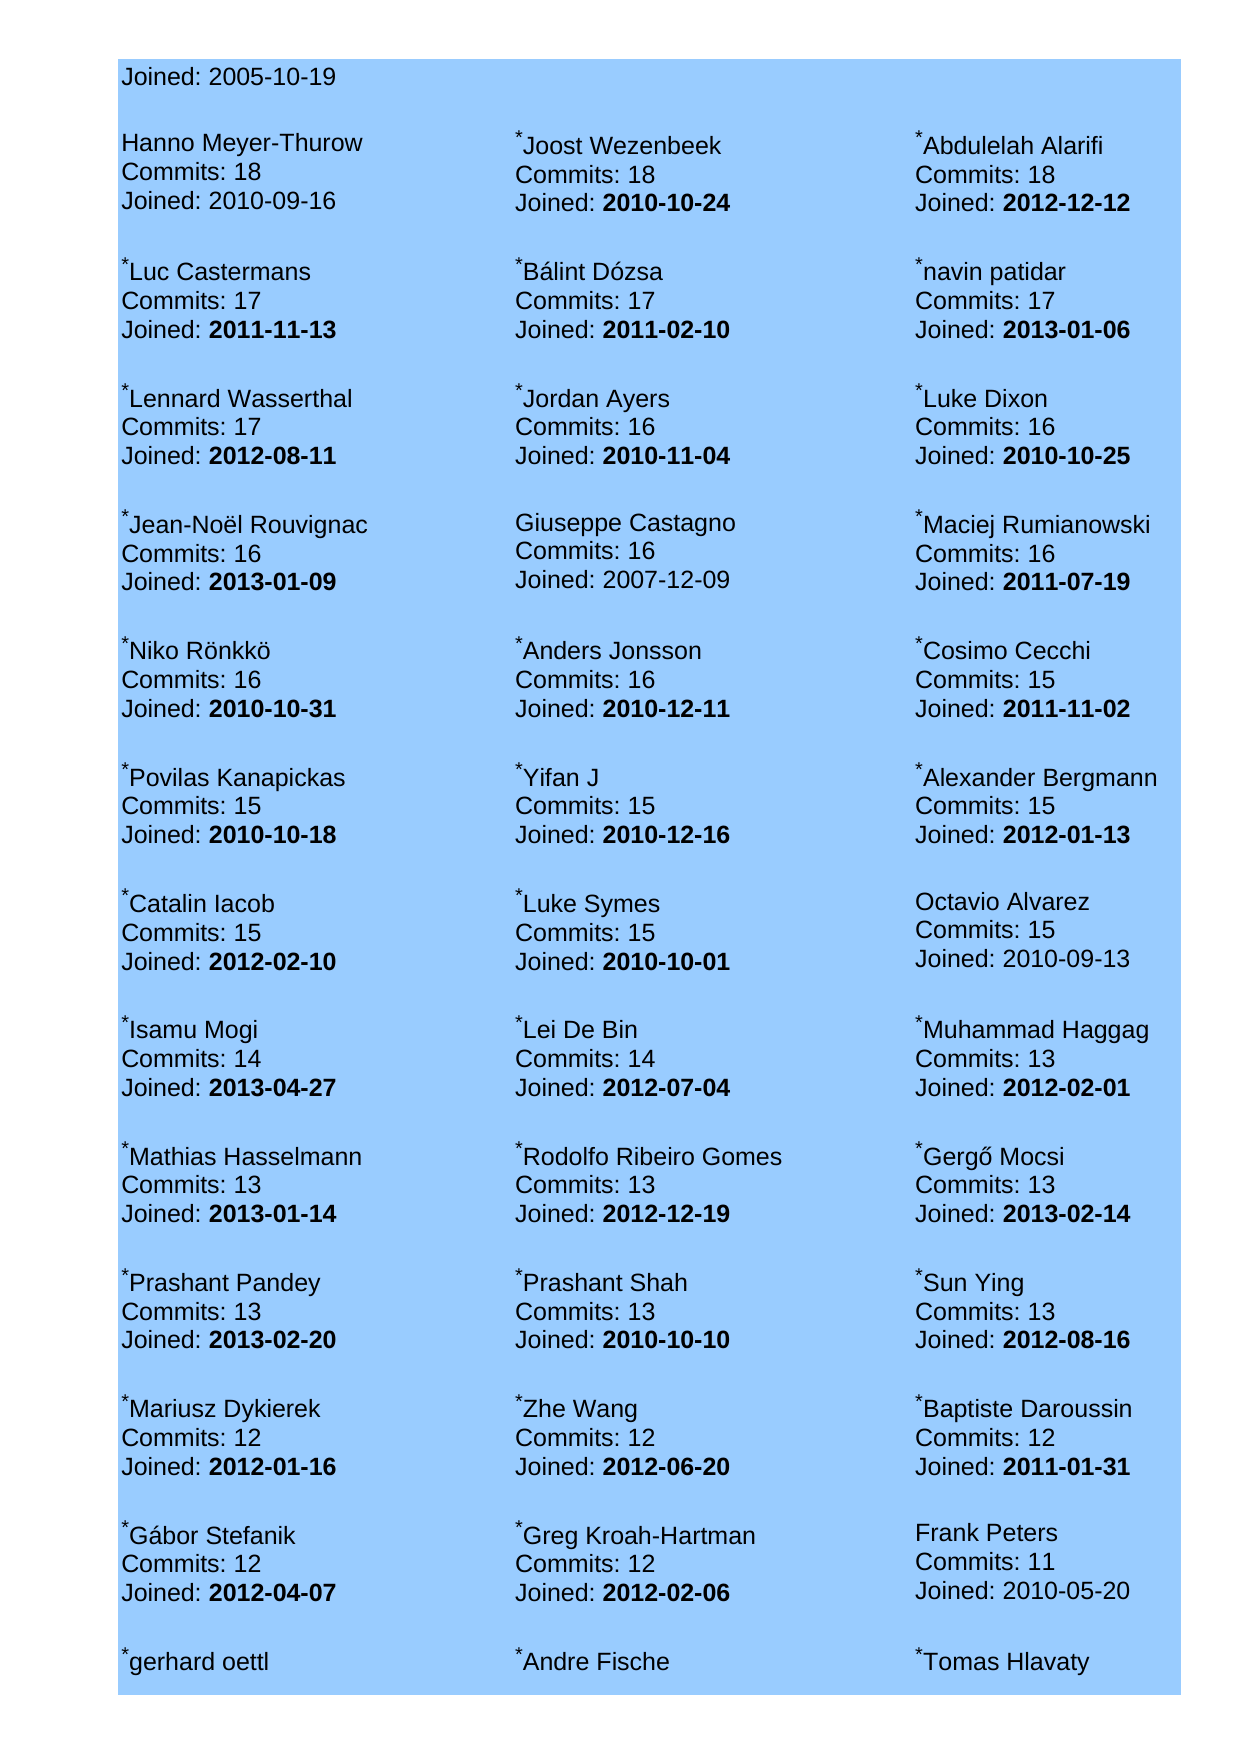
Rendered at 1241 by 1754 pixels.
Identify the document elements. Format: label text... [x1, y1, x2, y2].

table_cell *Lei De Bin Commits: 14 Joined: 2012-07-04 [512, 1008, 912, 1134]
table_cell *Abdulelah Alarifi Commits: 18 Joined: 2012-12-12 [912, 123, 1240, 249]
table_cell *Rodolfo Ribeiro Gomes Commits: 13 Joined: 2012-12-19 [512, 1134, 912, 1260]
table_cell *Prashant Shah Commits: 13 Joined: 2010-10-10 [512, 1260, 912, 1387]
table_cell *Greg Kroah-Hartman Commits: 12 Joined: 2012-02-06 [512, 1513, 912, 1639]
table_cell Joined: 2005-10-19 [118, 59, 512, 123]
table_cell [912, 59, 1240, 123]
table_cell *Sun Ying Commits: 13 Joined: 2012-08-16 [912, 1260, 1240, 1387]
table_cell *Yifan J Commits: 15 Joined: 2010-12-16 [512, 755, 912, 881]
table_cell *Bálint Dózsa Commits: 17 Joined: 2011-02-10 [512, 250, 912, 376]
table_cell *Gábor Stefanik Commits: 12 Joined: 2012-04-07 [118, 1513, 512, 1639]
table_cell *Maciej Rumianowski Commits: 16 Joined: 2011-07-19 [912, 502, 1240, 628]
table_cell *Mathias Hasselmann Commits: 13 Joined: 2013-01-14 [118, 1134, 512, 1260]
table_cell Octavio Alvarez Commits: 15 Joined: 2010-09-13 [912, 881, 1240, 1008]
table_cell *Baptiste Daroussin Commits: 12 Joined: 2011-01-31 [912, 1387, 1240, 1513]
table_cell *Joost Wezenbeek Commits: 18 Joined: 2010-10-24 [512, 123, 912, 249]
table_cell *Prashant Pandey Commits: 13 Joined: 2013-02-20 [118, 1260, 512, 1387]
table_cell [512, 59, 912, 123]
table_cell Hanno Meyer-Thurow Commits: 18 Joined: 2010-09-16 [118, 123, 512, 249]
table_cell *Cosimo Cecchi Commits: 15 Joined: 2011-11-02 [912, 629, 1240, 755]
table_cell Frank Peters Commits: 11 Joined: 2010-05-20 [912, 1513, 1240, 1639]
table_cell *Povilas Kanapickas Commits: 15 Joined: 2010-10-18 [118, 755, 512, 881]
table_cell *gerhard oettl [118, 1639, 512, 1679]
table_cell *Anders Jonsson Commits: 16 Joined: 2010-12-11 [512, 629, 912, 755]
table_cell Giuseppe Castagno Commits: 16 Joined: 2007-12-09 [512, 502, 912, 628]
table_cell *navin patidar Commits: 17 Joined: 2013-01-06 [912, 250, 1240, 376]
table_cell *Jean-Noël Rouvignac Commits: 16 Joined: 2013-01-09 [118, 502, 512, 628]
table_cell *Jordan Ayers Commits: 16 Joined: 2010-11-04 [512, 376, 912, 502]
table_cell *Mariusz Dykierek Commits: 12 Joined: 2012-01-16 [118, 1387, 512, 1513]
table_cell *Luke Symes Commits: 15 Joined: 2010-10-01 [512, 881, 912, 1008]
table_cell *Luc Castermans Commits: 17 Joined: 2011-11-13 [118, 250, 512, 376]
table_cell *Zhe Wang Commits: 12 Joined: 2012-06-20 [512, 1387, 912, 1513]
table_cell *Luke Dixon Commits: 16 Joined: 2010-10-25 [912, 376, 1240, 502]
table_cell *Gergő Mocsi Commits: 13 Joined: 2013-02-14 [912, 1134, 1240, 1260]
table_cell *Muhammad Haggag Commits: 13 Joined: 2012-02-01 [912, 1008, 1240, 1134]
table_cell *Lennard Wasserthal Commits: 17 Joined: 2012-08-11 [118, 376, 512, 502]
table_cell *Andre Fische [512, 1639, 912, 1679]
table_cell *Catalin Iacob Commits: 15 Joined: 2012-02-10 [118, 881, 512, 1008]
table_cell *Tomas Hlavaty [912, 1639, 1240, 1679]
table_cell *Alexander Bergmann Commits: 15 Joined: 2012-01-13 [912, 755, 1240, 881]
table_cell *Niko Rönkkö Commits: 16 Joined: 2010-10-31 [118, 629, 512, 755]
table_cell *Isamu Mogi Commits: 14 Joined: 2013-04-27 [118, 1008, 512, 1134]
